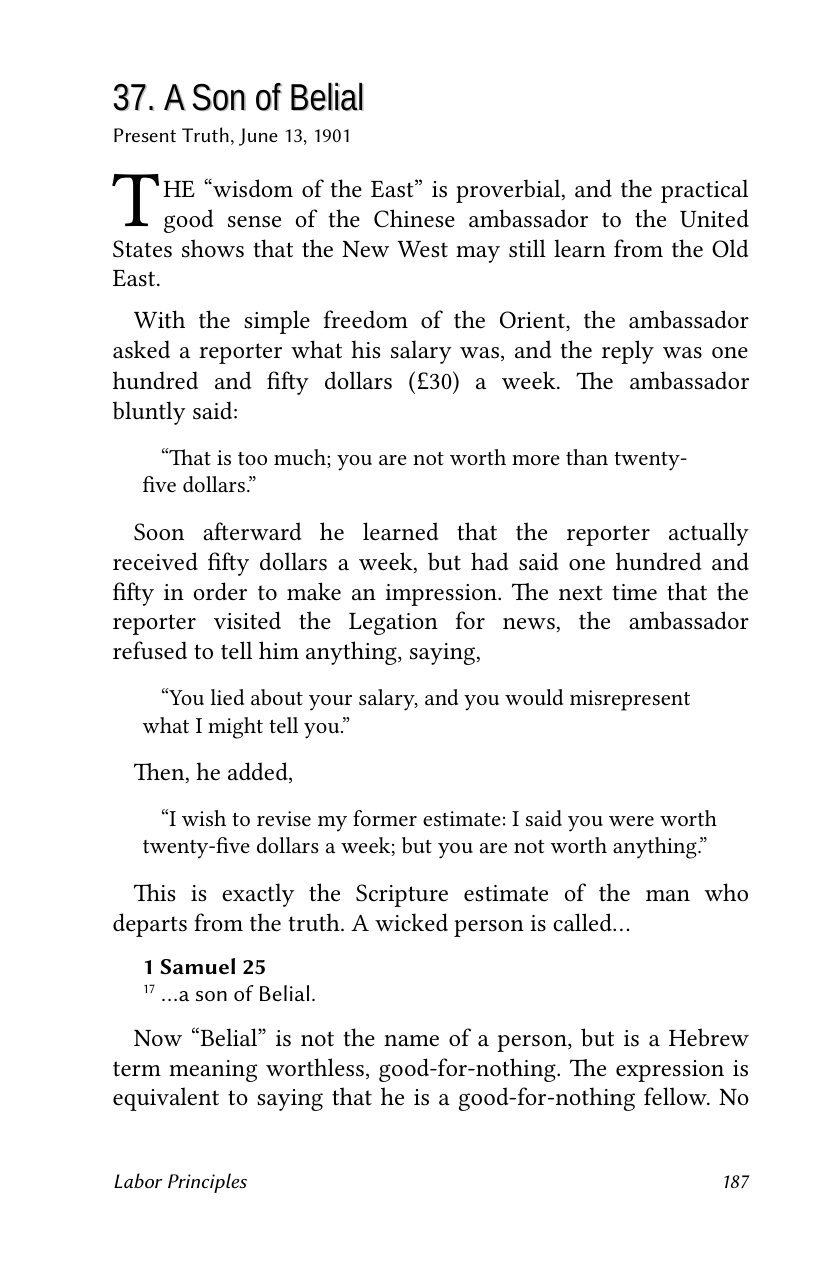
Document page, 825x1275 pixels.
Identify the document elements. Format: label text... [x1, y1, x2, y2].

text “I wish to revise my former estimate: I said you were worth twenty-five dollars a week; but you are not worth anything.” [142, 806, 720, 859]
text 17 ...a son of Belial. [142, 981, 720, 1007]
text This is exactly the Scripture estimate of the man who departs from the truth. A wicked person is called… [112, 879, 750, 937]
text THE “wisdom of the East” is proverbial, and the practical good sense of the Chinese ambassador to the United States shows that the New West may still learn from the Old East. [112, 175, 750, 293]
text Present Truth, June 13, 1901 [112, 124, 750, 148]
text Now “Belial” is not the name of a person, but is a Hebrew term meaning worthless, good-for-nothing. The expression is equivalent to saying that he is a good-for-nothing fellow. No [112, 1024, 750, 1112]
text “That is too much; you are not worth more than twenty-five dollars.” [142, 445, 720, 498]
title A Son of Belial [112, 75, 750, 118]
text “You lied about your salary, and you would misrepresent what I might tell you.” [142, 685, 720, 739]
text With the simple freedom of the Orient, the ambassador asked a reporter what his salary was, and the reply was one hundred and fifty dollars (£30) a week. The ambassador bluntly said: [112, 306, 750, 426]
text 1 Samuel 25 [142, 954, 750, 980]
text Soon afterward he learned that the reporter actually received fifty dollars a week, but had said one hundred and fifty in order to make an impression. The next time that the reporter visited the Legation for news, the ambassador refused to tell him anything, saying, [112, 518, 750, 666]
text Then, he added, [112, 758, 750, 787]
